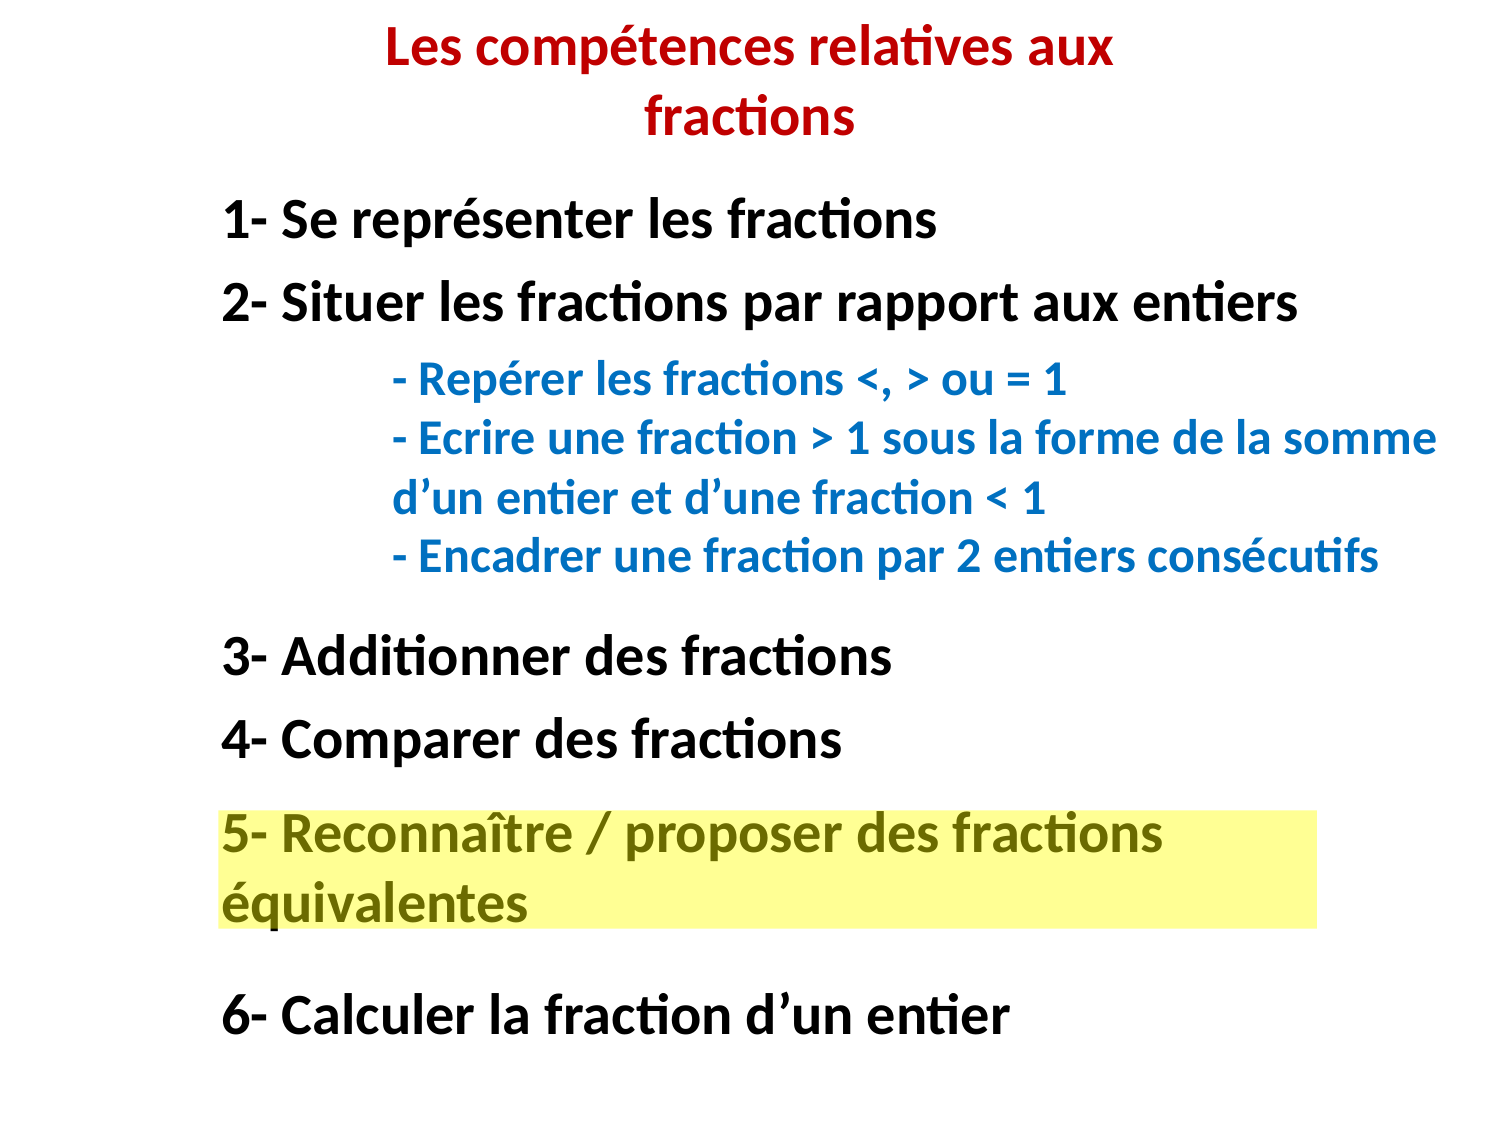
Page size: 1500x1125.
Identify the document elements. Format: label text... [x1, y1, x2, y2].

text_box - Ecrire une fraction > 1 sous la forme de la somme d’un entier et d’une fraction < 1 [377, 397, 1500, 515]
text_box - Repérer les fractions <, > ou = 1 [377, 338, 1264, 397]
text_box Les compétences relatives aux fractions [312, 0, 1187, 155]
text_box 4- Comparer des fractions [206, 695, 1435, 778]
text_box 3- Additionner des fractions [206, 609, 1435, 695]
text_box 1- Se représenter les fractions [206, 172, 1435, 255]
text_box [218, 810, 1317, 929]
text_box - Encadrer une fraction par 2 entiers consécutifs [377, 515, 1500, 591]
text_box 2- Situer les fractions par rapport aux entiers [206, 255, 1435, 341]
text_box 6- Calculer la fraction d’un entier [206, 968, 1435, 1054]
text_box 5- Reconnaître / proposer des fractions équivalentes [206, 786, 1435, 942]
